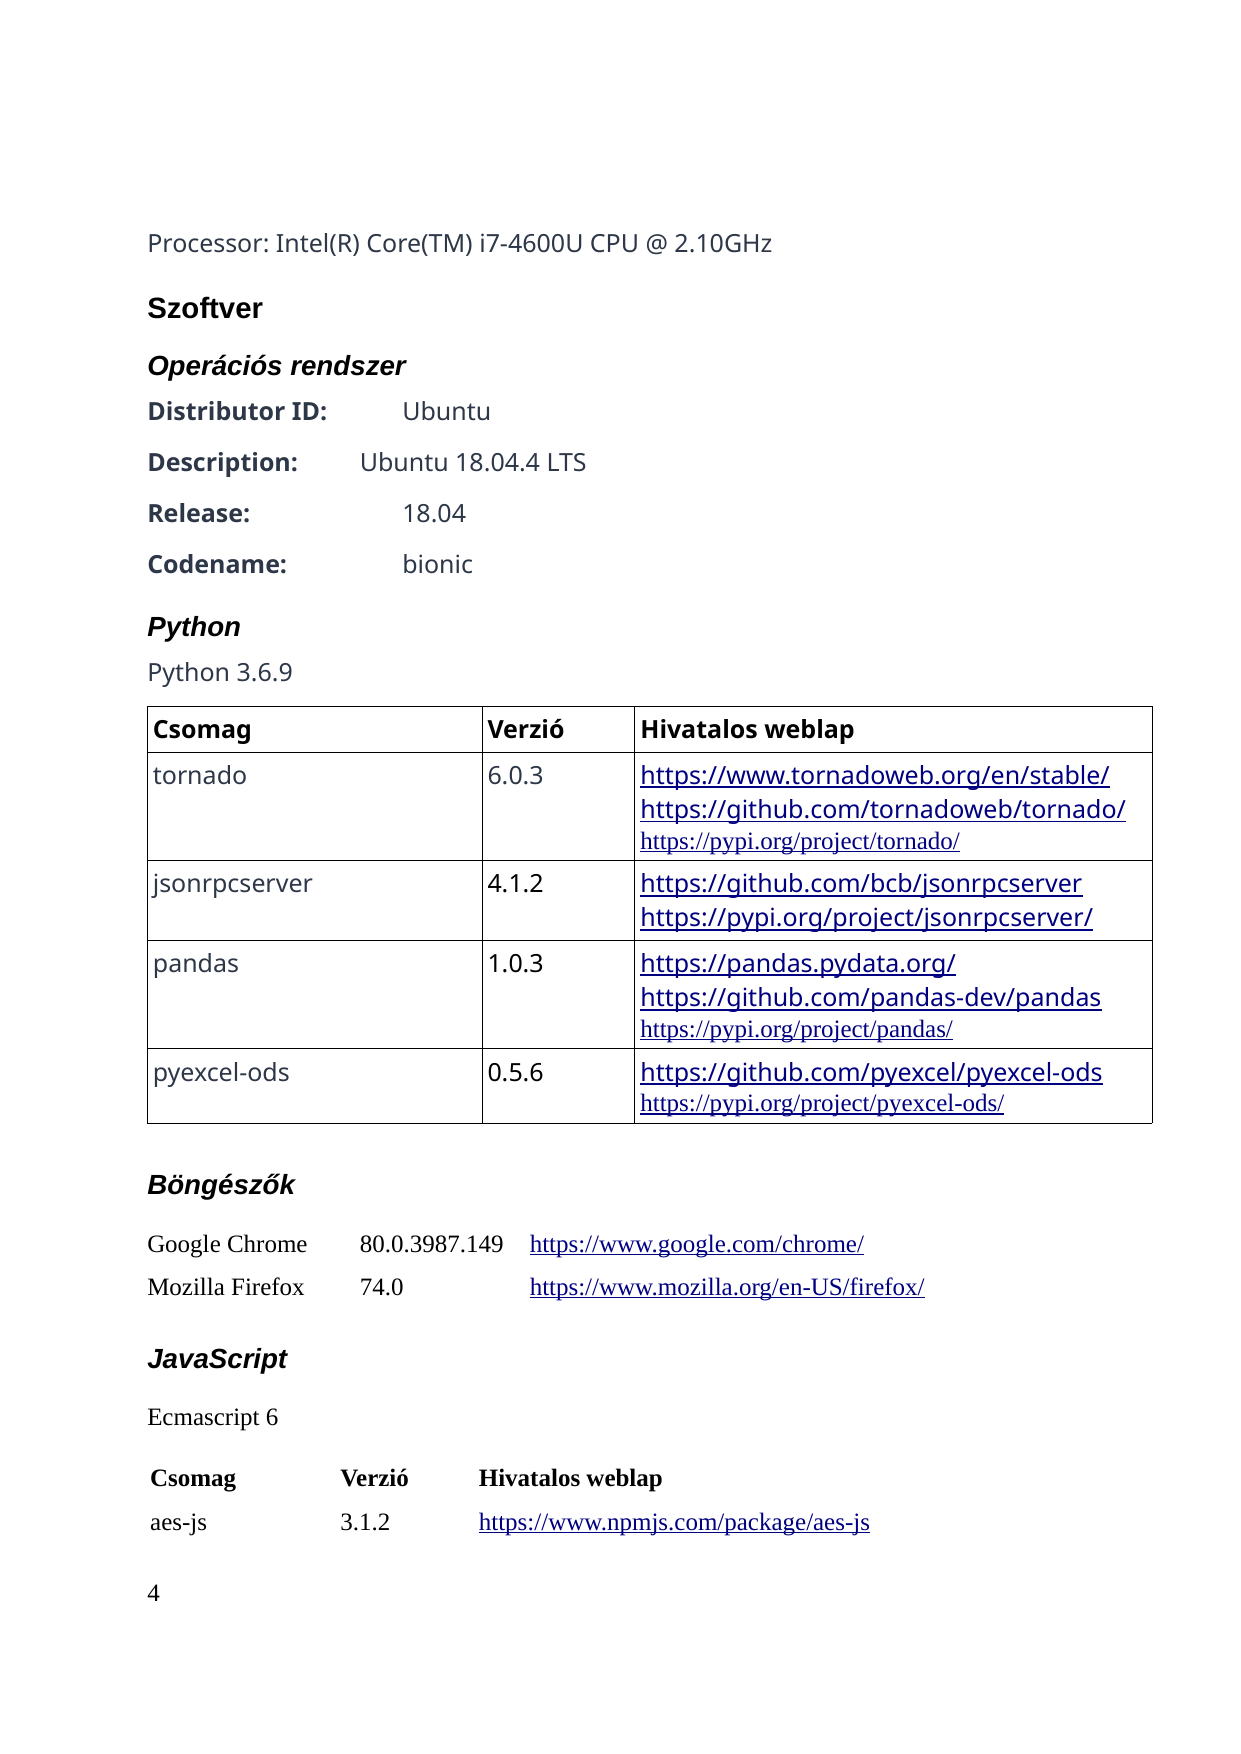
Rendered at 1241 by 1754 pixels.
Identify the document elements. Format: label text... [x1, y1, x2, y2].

subtitle Python [147, 611, 1033, 643]
table_header Hivatalos weblap [476, 1460, 905, 1494]
table_cell 6.0.3 [483, 753, 634, 860]
subtitle Böngészők [147, 1168, 1033, 1200]
table_cell https://pandas.pydata.org/ https://github.com/pandas-dev/pandas https://pypi.org/project/pandas/ [635, 941, 1152, 1048]
text Google Chrome 80.0.3987.149 https://www.google.com/chrome/ Mozilla Firefox 74.0 https://www.mozilla.org/en-US/firefox/ [147, 1229, 1033, 1301]
table_cell https://www.npmjs.com/package/aes-js [476, 1495, 905, 1548]
text Ecmascript 6 [147, 1402, 1033, 1431]
table_header Verzió [483, 707, 634, 752]
table_cell 4.1.2 [483, 861, 634, 940]
table_cell tornado [148, 753, 482, 860]
table_cell aes-js [147, 1495, 337, 1548]
table_header Csomag [148, 707, 482, 752]
text Processor: Intel(R) Core(TM) i7-4600U CPU @ 2.10GHz [147, 225, 1033, 259]
table_cell https://github.com/pyexcel/pyexcel-ods https://pypi.org/project/pyexcel-ods/ [635, 1049, 1152, 1123]
text Description: Ubuntu 18.04.4 LTS [147, 445, 1033, 479]
table_header Verzió [337, 1460, 476, 1494]
subtitle Operációs rendszer [147, 350, 1033, 382]
table_cell 1.0.3 [483, 941, 634, 1048]
table_header Hivatalos weblap [635, 707, 1152, 752]
table_cell 0.5.6 [483, 1049, 634, 1123]
table_cell https://www.tornadoweb.org/en/stable/ https://github.com/tornadoweb/tornado/ https://pypi.org/project/tornado/ [635, 753, 1152, 860]
table_cell jsonrpcserver [148, 861, 482, 940]
table_header Csomag [147, 1460, 337, 1494]
subtitle JavaScript [147, 1342, 1033, 1374]
text Release: 18.04 [147, 496, 1033, 530]
table_cell 3.1.2 [337, 1495, 476, 1548]
text Python 3.6.9 [147, 655, 1033, 689]
text Codename: bionic [147, 547, 1033, 581]
table_cell pandas [148, 941, 482, 1048]
subtitle Szoftver [147, 291, 1033, 325]
table_cell pyexcel-ods [148, 1049, 482, 1123]
text Distributor ID: Ubuntu [147, 394, 1033, 428]
table_cell https://github.com/bcb/jsonrpcserver https://pypi.org/project/jsonrpcserver/ [635, 861, 1152, 940]
